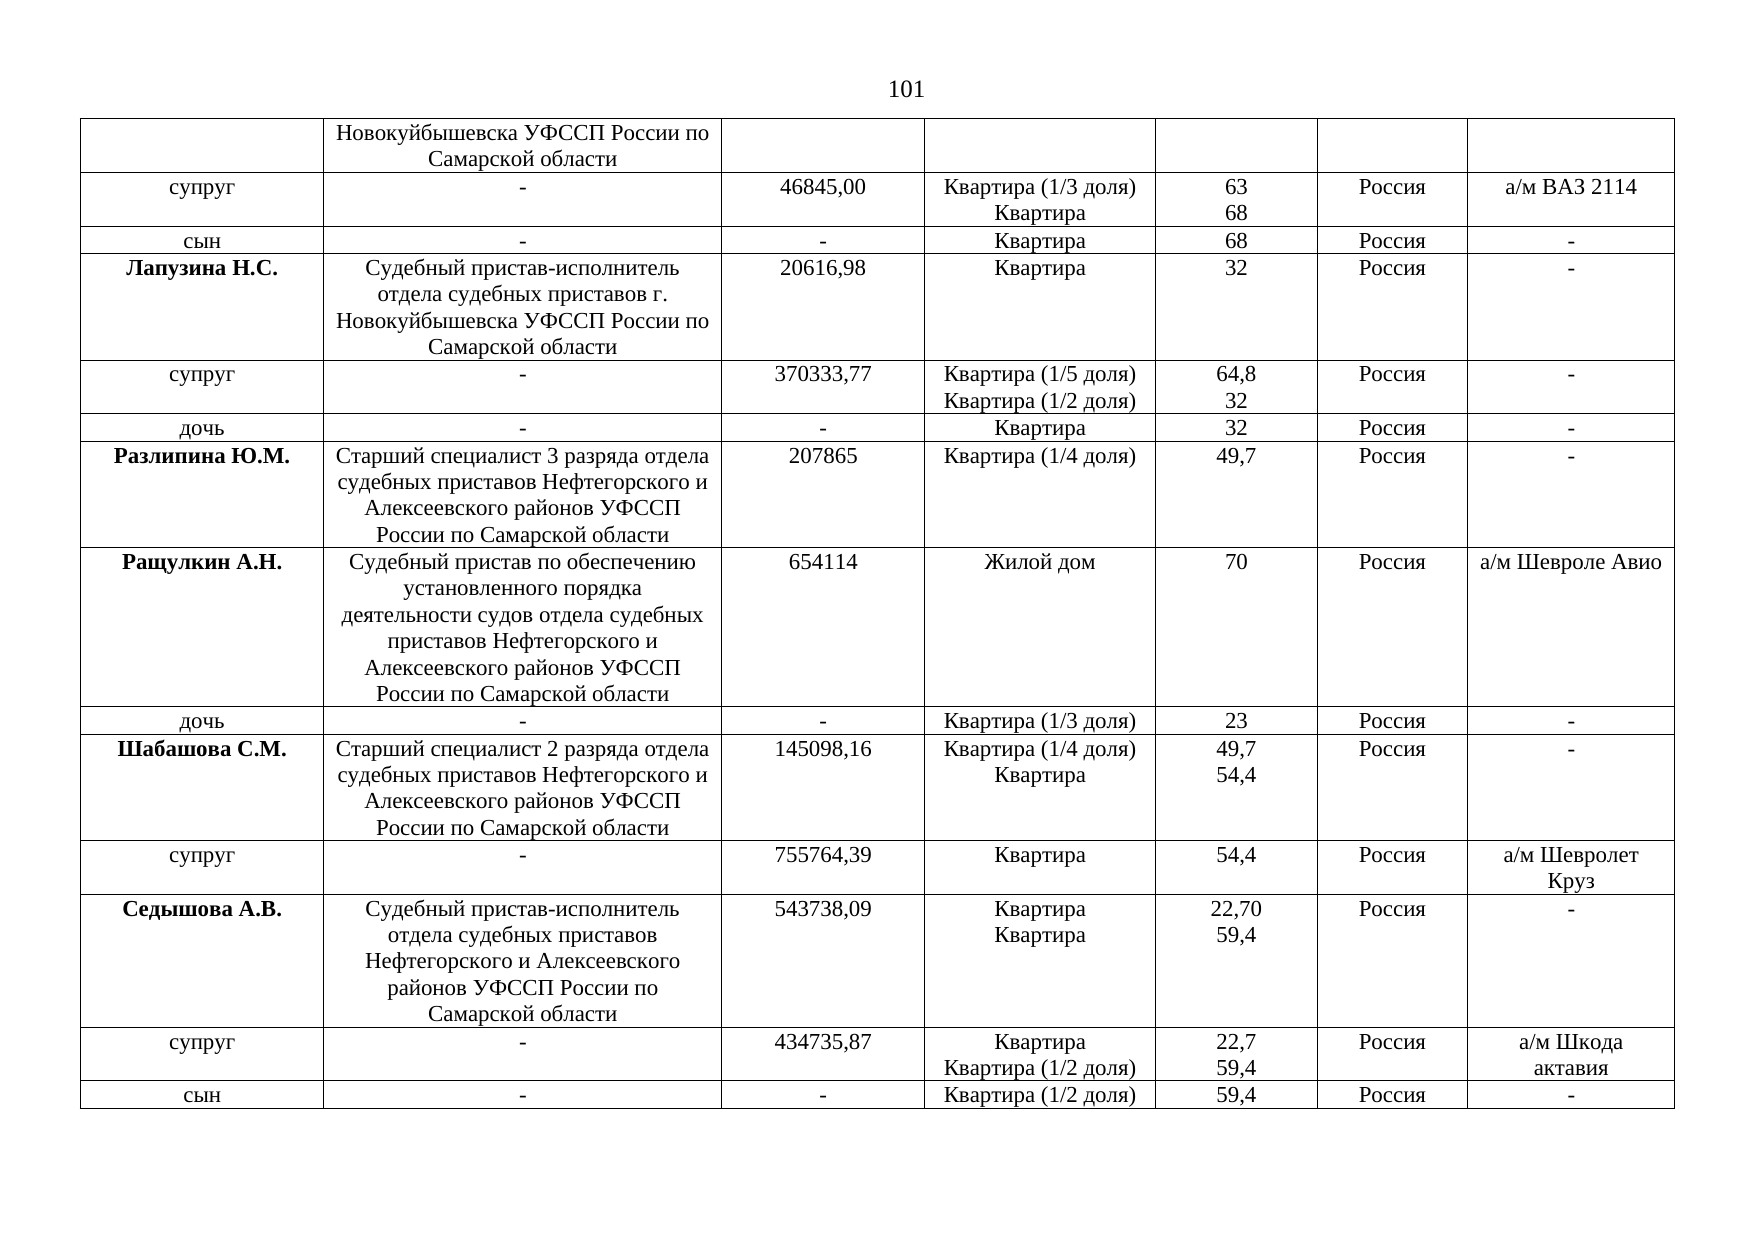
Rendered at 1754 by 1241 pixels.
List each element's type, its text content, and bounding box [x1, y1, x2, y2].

table_cell 49,7 54,4 [1156, 735, 1317, 840]
table_cell Россия [1318, 548, 1467, 706]
table_cell Квартира (1/3 доля) Квартира [925, 173, 1155, 226]
table_cell дочь [81, 414, 323, 441]
table_cell Россия [1318, 735, 1467, 840]
table_cell - [1468, 119, 1674, 172]
table_cell - [324, 361, 721, 413]
table_cell - [324, 173, 721, 226]
table_cell 434735,87 [722, 1028, 924, 1080]
table_cell - [1468, 895, 1674, 1027]
table_cell Квартира [925, 414, 1155, 441]
table_cell - [1468, 707, 1674, 734]
table_cell - [1468, 442, 1674, 547]
table_cell - [1468, 254, 1674, 359]
table_cell - [1468, 414, 1674, 441]
table_cell Россия [1318, 1028, 1467, 1080]
table_cell 54,4 [1156, 841, 1317, 894]
table_cell супруг [81, 361, 323, 413]
table_cell супруг [81, 841, 323, 894]
table_cell Квартира (1/5 доля) Квартира (1/2 доля) [925, 361, 1155, 413]
table_cell Разлипина Ю.М. [81, 442, 323, 547]
table_cell Судебный пристав-исполнитель отдела судебных приставов Нефтегорского и Алексеевского районов УФССП России по Самарской области [324, 895, 721, 1027]
table_cell - [324, 841, 721, 894]
table_cell Россия [1318, 227, 1467, 253]
table_cell Россия [1318, 841, 1467, 894]
table_cell 654114 [722, 548, 924, 706]
table_cell Жилой дом [925, 548, 1155, 706]
table_cell 22,7 59,4 [1156, 1028, 1317, 1080]
table_cell а/м Шкода актавия [1468, 1028, 1674, 1080]
table_cell дочь [81, 707, 323, 734]
table_cell [1156, 119, 1317, 172]
table_cell 207865 [722, 442, 924, 547]
table_cell Старший специалист 3 разряда отдела судебных приставов Нефтегорского и Алексеевского районов УФССП России по Самарской области [324, 442, 721, 547]
table_cell а/м Шевроле Авио [1468, 548, 1674, 706]
table_cell Лапузина Н.С. [81, 254, 323, 359]
table_cell 32 [1156, 414, 1317, 441]
table_cell Россия [1318, 361, 1467, 413]
table_cell - [1468, 735, 1674, 840]
table_cell Квартира (1/4 доля) Квартира [925, 735, 1155, 840]
table_cell Квартира [925, 841, 1155, 894]
table_cell а/м ВАЗ 2114 [1468, 173, 1674, 226]
table_cell [1318, 119, 1467, 172]
table_cell Судебный пристав по обеспечению установленного порядка деятельности судов отдела судебных приставов Нефтегорского и Алексеевского районов УФССП России по Самарской области [324, 548, 721, 706]
table_cell сын [81, 227, 323, 253]
table_cell - [722, 1081, 924, 1108]
table_cell - [722, 227, 924, 253]
table_cell 70 [1156, 548, 1317, 706]
table_cell Судебный пристав-исполнитель отдела судебных приставов г. Новокуйбышевска УФССП России по Самарской области [324, 254, 721, 359]
table_cell - [1468, 1081, 1674, 1108]
table_cell - [722, 414, 924, 441]
table_cell сын [81, 1081, 323, 1108]
table_cell [925, 119, 1155, 172]
table_cell 22,70 59,4 [1156, 895, 1317, 1027]
table_cell - [324, 1081, 721, 1108]
table_cell супруг [81, 173, 323, 226]
table_cell 59,4 [1156, 1081, 1317, 1108]
table_cell 755764,39 [722, 841, 924, 894]
table_cell 46845,00 [722, 173, 924, 226]
table_cell 23 [1156, 707, 1317, 734]
table_cell Россия [1318, 1081, 1467, 1108]
table_cell Квартира (1/3 доля) [925, 707, 1155, 734]
table_cell 63 68 [1156, 173, 1317, 226]
table_cell 543738,09 [722, 895, 924, 1027]
table_cell Квартира (1/4 доля) [925, 442, 1155, 547]
table_cell Россия [1318, 173, 1467, 226]
table_cell Россия [1318, 895, 1467, 1027]
table_cell - [1468, 227, 1674, 253]
table_cell [81, 119, 323, 172]
table_cell Россия [1318, 254, 1467, 359]
table_cell Ращулкин А.Н. [81, 548, 323, 706]
table_cell Россия [1318, 707, 1467, 734]
table_cell Квартира [925, 227, 1155, 253]
table_cell Новокуйбышевска УФССП России по Самарской области [324, 119, 721, 172]
table_cell Седышова А.В. [81, 895, 323, 1027]
table_cell - [722, 707, 924, 734]
table_cell 68 [1156, 227, 1317, 253]
table_cell 32 [1156, 254, 1317, 359]
table_cell 64,8 32 [1156, 361, 1317, 413]
table_cell - [324, 414, 721, 441]
table_cell Россия [1318, 442, 1467, 547]
table_cell 49,7 [1156, 442, 1317, 547]
table_cell 145098,16 [722, 735, 924, 840]
table_cell - [324, 227, 721, 253]
table_cell Шабашова С.М. [81, 735, 323, 840]
table_cell 370333,77 [722, 361, 924, 413]
table_cell - [1468, 361, 1674, 413]
table_cell Старший специалист 2 разряда отдела судебных приставов Нефтегорского и Алексеевского районов УФССП России по Самарской области [324, 735, 721, 840]
table_cell Россия [1318, 414, 1467, 441]
table_cell Квартира [925, 254, 1155, 359]
table_cell 20616,98 [722, 254, 924, 359]
table_cell Квартира (1/2 доля) [925, 1081, 1155, 1108]
table_cell - [722, 119, 924, 172]
table_cell - [324, 707, 721, 734]
table_cell - [324, 1028, 721, 1080]
table_cell Квартира Квартира [925, 895, 1155, 1027]
table_cell супруг [81, 1028, 323, 1080]
table_cell Квартира Квартира (1/2 доля) [925, 1028, 1155, 1080]
table_cell а/м Шевролет Круз [1468, 841, 1674, 894]
